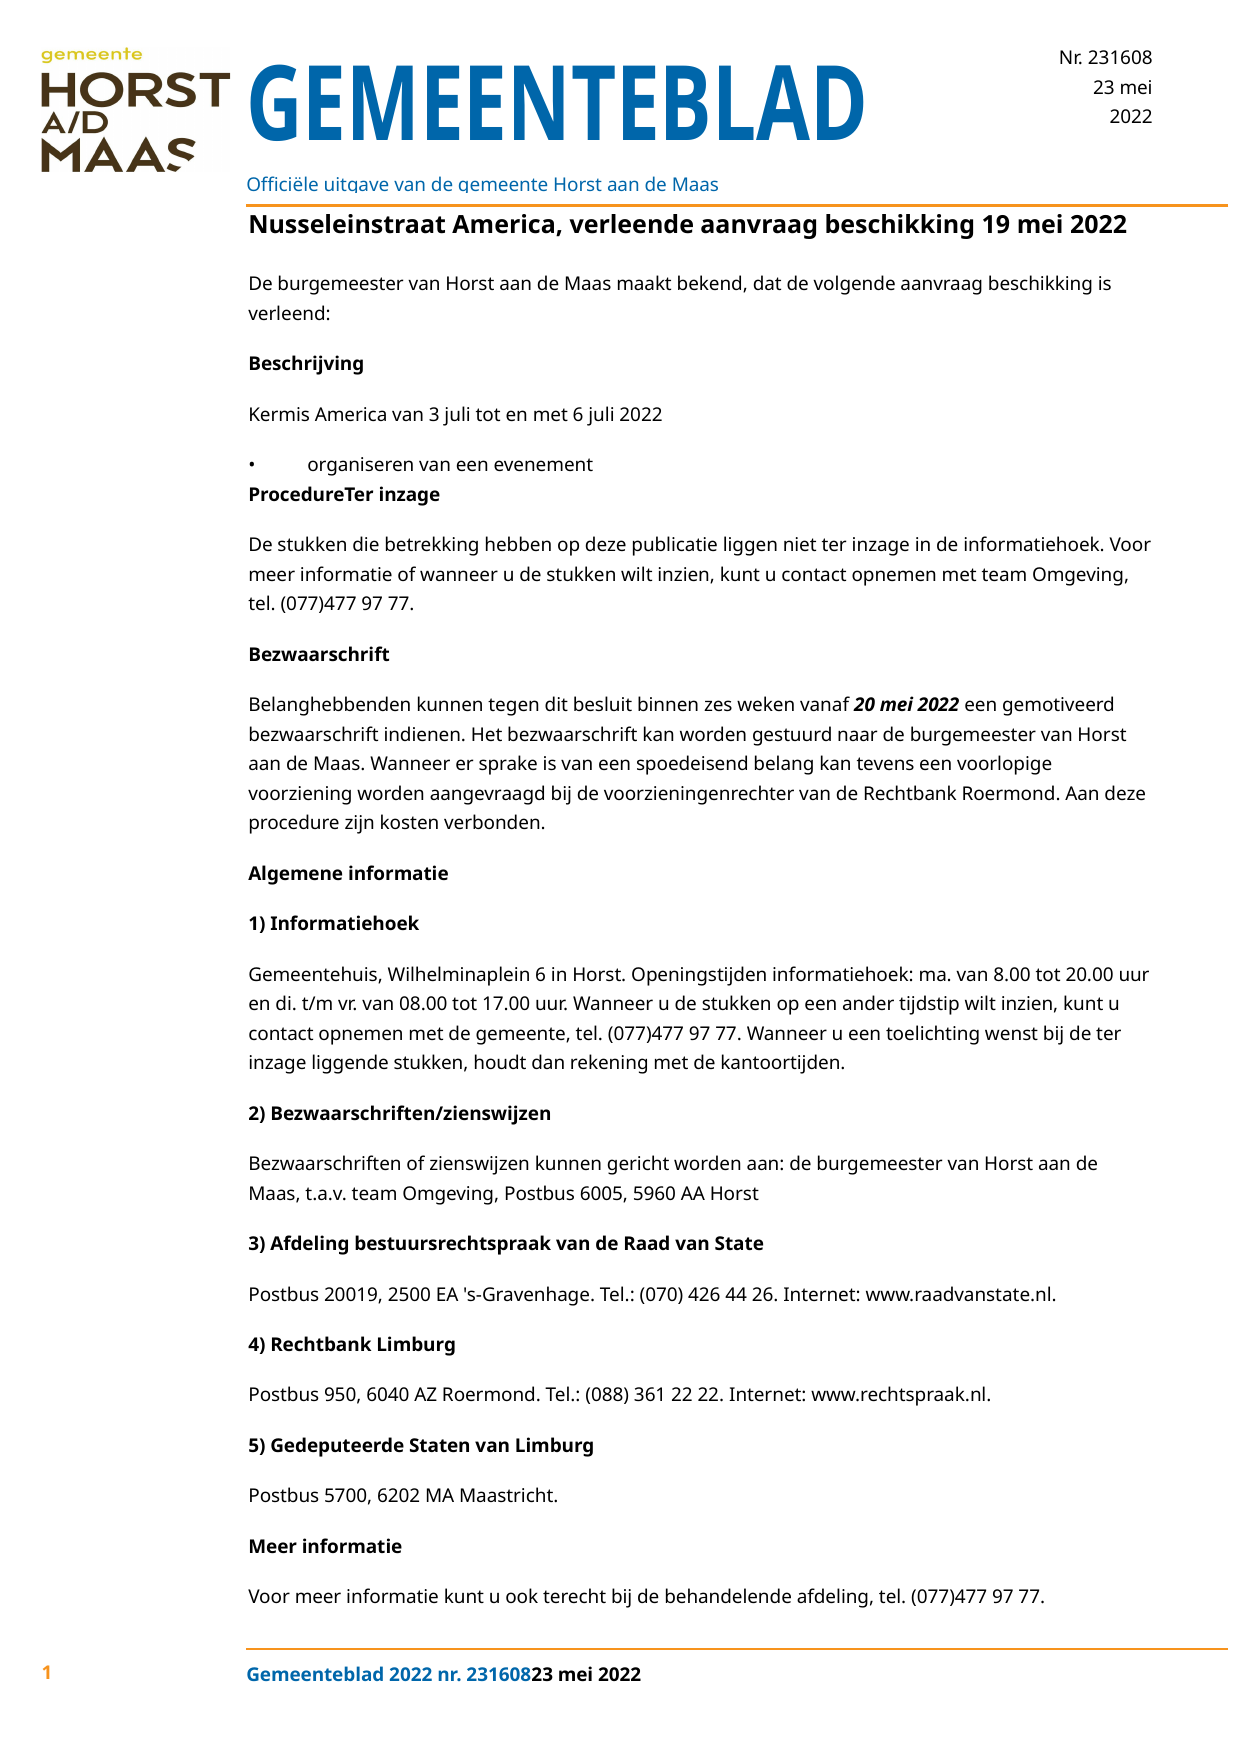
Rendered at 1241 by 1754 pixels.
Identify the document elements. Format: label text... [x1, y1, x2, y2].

text 4) Rechtbank Limburg [248, 1331, 1152, 1357]
text Belanghebbenden kunnen tegen dit besluit binnen zes weken vanaf 20 mei 2022 een gemotiveerd bezwaarschrift indienen. Het bezwaarschrift kan worden gestuurd naar de burgemeester van Horst aan de Maas. Wanneer er sprake is van een spoedeisend belang kan tevens een voorlopige voorziening worden aangevraagd bij de voorzieningenrechter van de Rechtbank Roermond. Aan deze procedure zijn kosten verbonden. [248, 691, 1152, 835]
text Algemene informatie [248, 860, 1152, 886]
text 5) Gedeputeerde Staten van Limburg [248, 1432, 1152, 1458]
text 3) Afdeling bestuursrechtspraak van de Raad van State [248, 1230, 1152, 1256]
text De stukken die betrekking hebben op deze publicatie liggen niet ter inzage in de informatiehoek. Voor meer informatie of wanneer u de stukken wilt inzien, kunt u contact opnemen met team Omgeving, tel. (077)477 97 77. [248, 531, 1152, 616]
text Voor meer informatie kunt u ook terecht bij de behandelende afdeling, tel. (077)477 97 77. [248, 1583, 1152, 1609]
text De burgemeester van Horst aan de Maas maakt bekend, dat de volgende aanvraag beschikking is verleend: [248, 270, 1152, 326]
text Postbus 950, 6040 AZ Roermond. Tel.: (088) 361 22 22. Internet: www.rechtspraak.nl. [248, 1382, 1152, 1407]
text Postbus 5700, 6202 MA Maastricht. [248, 1482, 1152, 1508]
text Kermis America van 3 juli tot en met 6 juli 2022 [248, 401, 1152, 426]
text Bezwaarschriften of zienswijzen kunnen gericht worden aan: de burgemeester van Horst aan de Maas, t.a.v. team Omgeving, Postbus 6005, 5960 AA Horst [248, 1150, 1152, 1206]
text ProcedureTer inzage [248, 481, 1152, 506]
text Nusseleinstraat America, verleende aanvraag beschikking 19 mei 2022 [248, 207, 1152, 241]
text Gemeentehuis, Wilhelminaplein 6 in Horst. Openingstijden informatiehoek: ma. van 8.00 tot 20.00 uur en di. t/m vr. van 08.00 tot 17.00 uur. Wanneer u de stukken op een ander tijdstip wilt inzien, kunt u contact opnemen met de gemeente, tel. (077)477 97 77. Wanneer u een toelichting wenst bij de ter inzage liggende stukken, houdt dan rekening met de kantoortijden. [248, 961, 1152, 1075]
text Beschrijving [248, 350, 1152, 376]
text 2) Bezwaarschriften/zienswijzen [248, 1100, 1152, 1126]
picture [41, 47, 231, 172]
text 1) Informatiehoek [248, 910, 1152, 936]
list organiseren van een evenement [248, 451, 1152, 477]
text Postbus 20019, 2500 EA 's-Gravenhage. Tel.: (070) 426 44 26. Internet: www.raadvanstate.nl. [248, 1281, 1152, 1306]
text Meer informatie [248, 1533, 1152, 1558]
text Bezwaarschrift [248, 641, 1152, 666]
